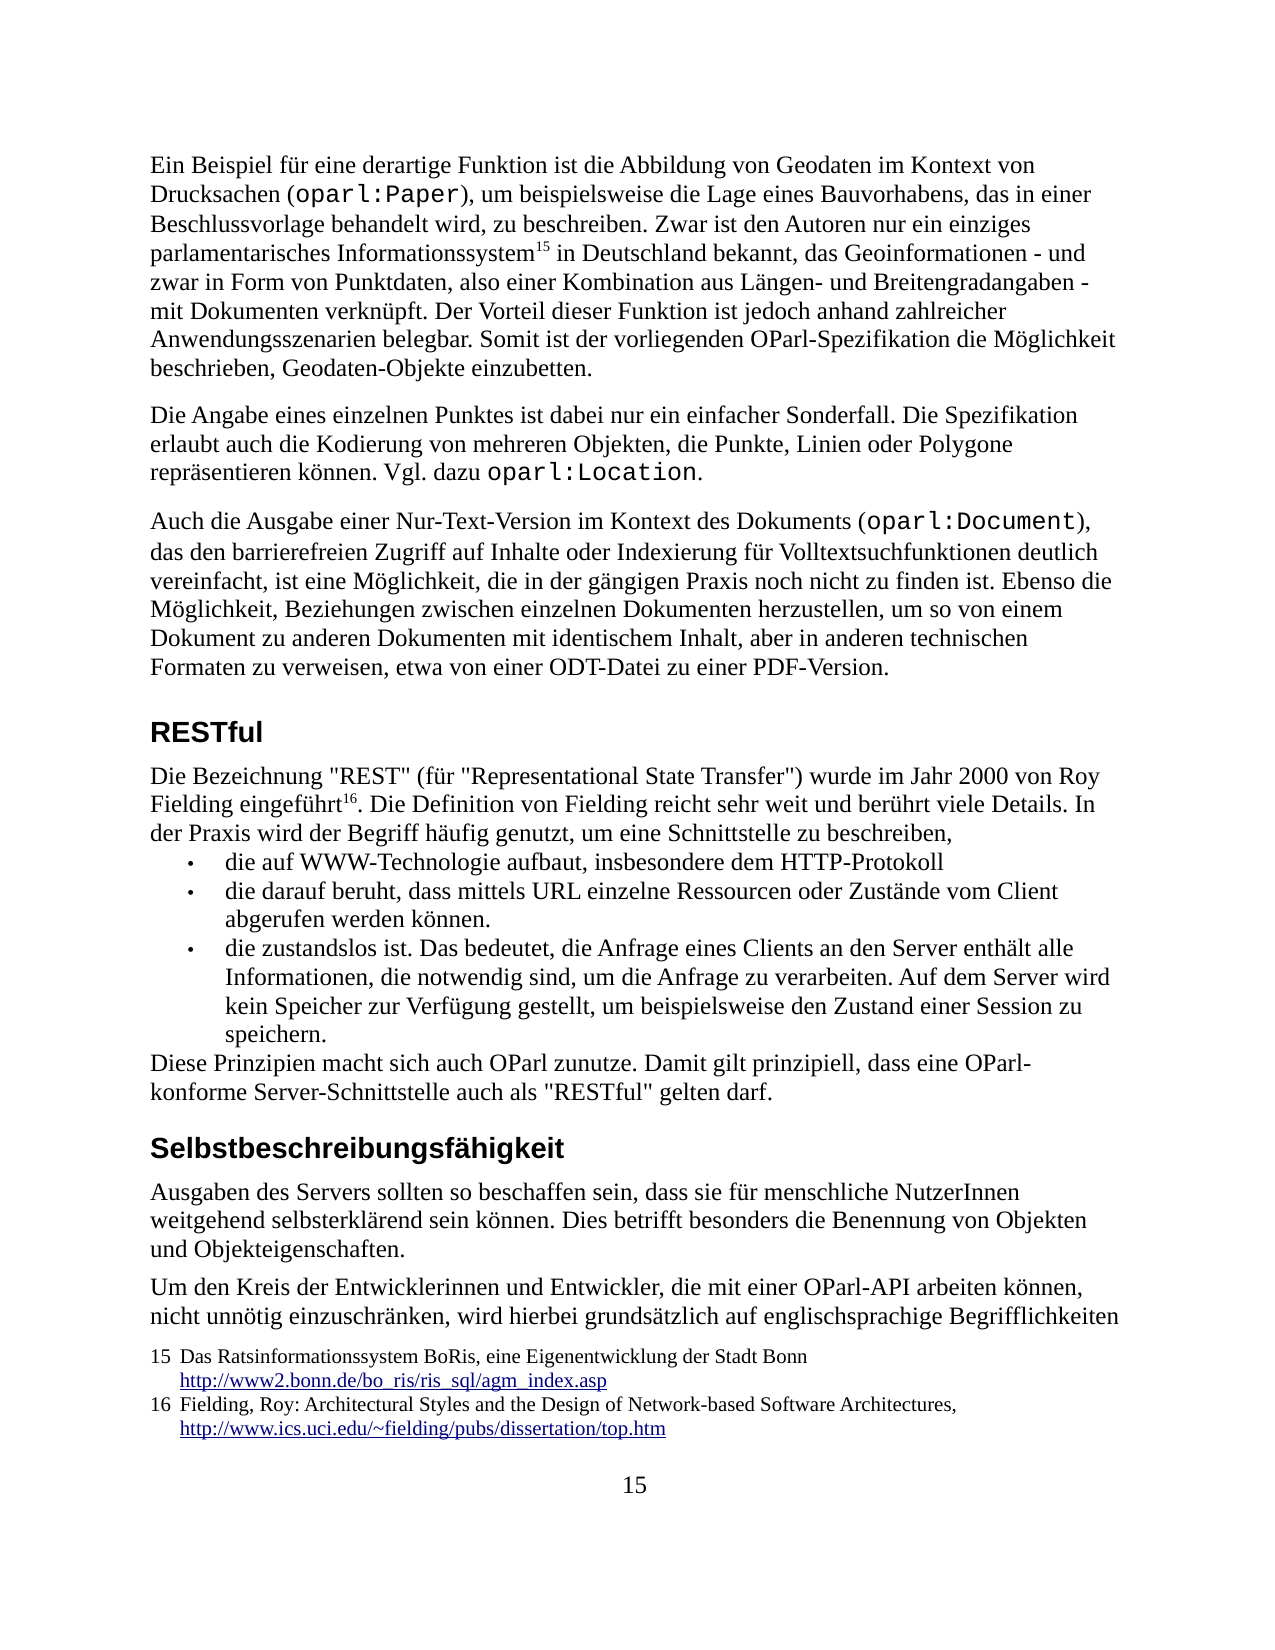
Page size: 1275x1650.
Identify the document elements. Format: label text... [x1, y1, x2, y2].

text Fielding, Roy: Architectural Styles and the Design of Network-based Software Architectures, http://www.ics.uci.edu/~fielding/pubs/dissertation/top.htm [150, 1392, 1125, 1440]
text Ausgaben des Servers sollten so beschaffen sein, dass sie für menschliche NutzerInnen weitgehend selbsterklärend sein können. Dies betrifft besonders die Benennung von Objekten und Objekteigenschaften. [150, 1177, 1125, 1263]
list die zustandslos ist. Das bedeutet, die Anfrage eines Clients an den Server enthält alle Informationen, die notwendig sind, um die Anfrage zu verarbeiten. Auf dem Server wird kein Speicher zur Verfügung gestellt, um beispielsweise den Zustand einer Session zu speichern. [187, 933, 1125, 1048]
text Diese Prinzipien macht sich auch OParl zunutze. Damit gilt prinzipiell, dass eine OParl-konforme Server-Schnittstelle auch als "RESTful" gelten darf. [150, 1048, 1125, 1106]
text Ein Beispiel für eine derartige Funktion ist die Abbildung von Geodaten im Kontext von Drucksachen (oparl:Paper), um beispielsweise die Lage eines Bauvorhabens, das in einer Beschlussvorlage behandelt wird, zu beschreiben. Zwar ist den Autoren nur ein einziges parlamentarisches Informationssystem in Deutschland bekannt, das Geoinformationen - und zwar in Form von Punktdaten, also einer Kombination aus Längen- und Breitengradangaben - mit Dokumenten verknüpft. Der Vorteil dieser Funktion ist jedoch anhand zahlreicher Anwendungsszenarien belegbar. Somit ist der vorliegenden OParl-Spezifikation die Möglichkeit beschrieben, Geodaten-Objekte einzubetten. [150, 150, 1125, 382]
subtitle RESTful [150, 715, 1125, 748]
text Um den Kreis der Entwicklerinnen und Entwickler, die mit einer OParl-API arbeiten können, nicht unnötig einzuschränken, wird hierbei grundsätzlich auf englischsprachige Begrifflichkeiten [150, 1272, 1125, 1329]
text Auch die Ausgabe einer Nur-Text-Version im Kontext des Dokuments (oparl:Document), das den barrierefreien Zugriff auf Inhalte oder Indexierung für Volltextsuchfunktionen deutlich vereinfacht, ist eine Möglichkeit, die in der gängigen Praxis noch nicht zu finden ist. Ebenso die Möglichkeit, Beziehungen zwischen einzelnen Dokumenten herzustellen, um so von einem Dokument zu anderen Dokumenten mit identischem Inhalt, aber in anderen technischen Formaten zu verweisen, etwa von einer ODT-Datei zu einer PDF-Version. [150, 506, 1125, 681]
text Das Ratsinformationssystem BoRis, eine Eigenentwicklung der Stadt Bonn http://www2.bonn.de/bo_ris/ris_sql/agm_index.asp [150, 1344, 1125, 1392]
subtitle Selbstbeschreibungsfähigkeit [150, 1131, 1125, 1164]
list die darauf beruht, dass mittels URL einzelne Ressourcen oder Zustände vom Client abgerufen werden können. [187, 876, 1125, 933]
text Die Bezeichnung "REST" (für "Representational State Transfer") wurde im Jahr 2000 von Roy Fielding eingeführt. Die Definition von Fielding reicht sehr weit und berührt viele Details. In der Praxis wird der Begriff häufig genutzt, um eine Schnittstelle zu beschreiben, [150, 761, 1125, 847]
text Die Angabe eines einzelnen Punktes ist dabei nur ein einfacher Sonderfall. Die Spezifikation erlaubt auch die Kodierung von mehreren Objekten, die Punkte, Linien oder Polygone repräsentieren können. Vgl. dazu oparl:Location. [150, 400, 1125, 488]
list die auf WWW-Technologie aufbaut, insbesondere dem HTTP-Protokoll [187, 847, 1125, 876]
